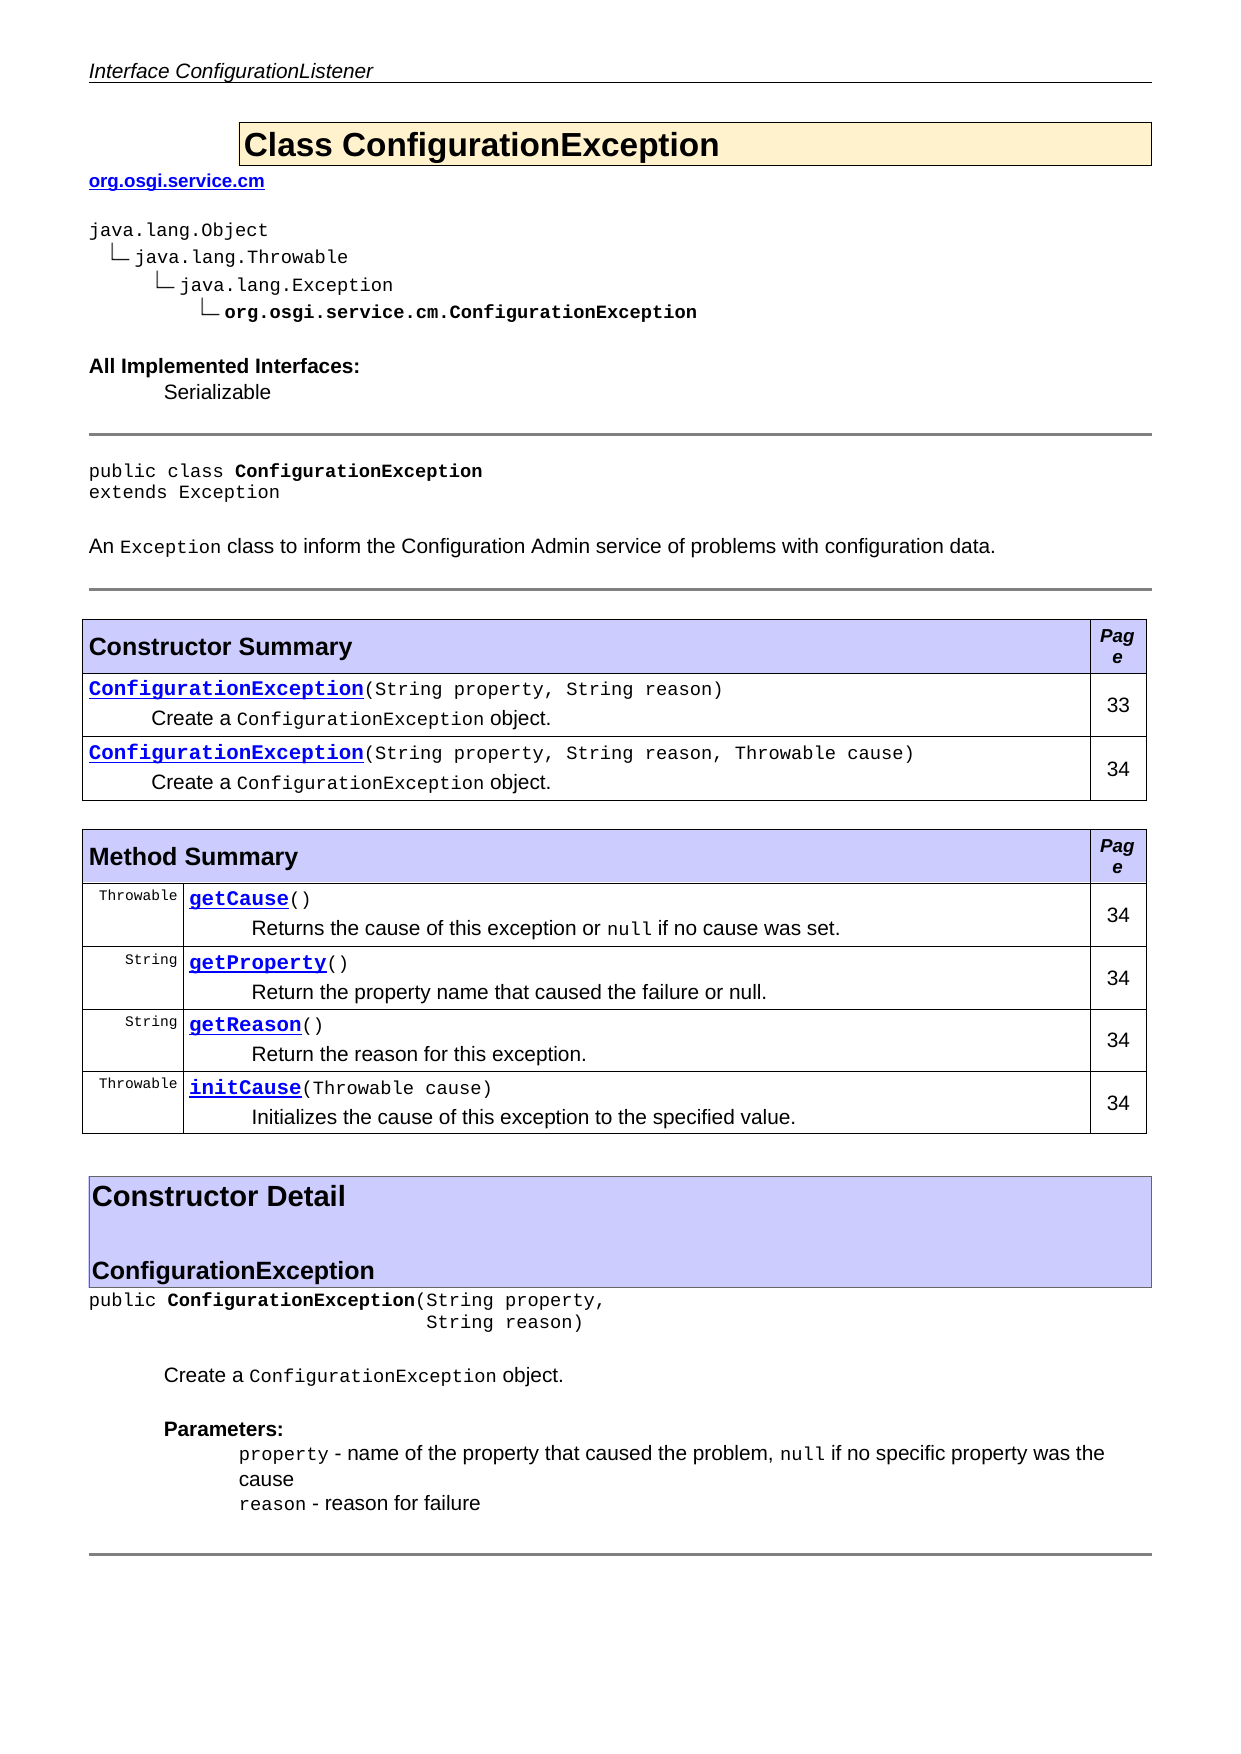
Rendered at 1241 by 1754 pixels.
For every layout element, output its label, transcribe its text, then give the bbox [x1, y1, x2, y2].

table_cell 34 [1091, 884, 1146, 946]
picture [201, 296, 225, 319]
subtitle Class ConfigurationException [240, 123, 1151, 165]
text java.lang.Throwable [88, 242, 1152, 269]
text An Exception class to inform the Configuration Admin service of problems with configuration data. [88, 534, 1152, 559]
table_header Page [1091, 620, 1146, 673]
table_cell String [83, 1010, 183, 1071]
text java.lang.Exception [88, 269, 1152, 297]
subtitle Constructor Detail [90, 1177, 1151, 1212]
table_cell getCause() Returns the cause of this exception or null if no cause was set. [184, 884, 1090, 946]
text Parameters: [163, 1417, 1152, 1441]
text Serializable [163, 380, 1152, 404]
text property - name of the property that caused the problem, null if no specific property was the cause [238, 1441, 1152, 1490]
table_cell getProperty() Return the property name that caused the failure or null. [184, 947, 1090, 1008]
table_cell 34 [1091, 947, 1146, 1008]
picture [156, 269, 180, 292]
subtitle All Implemented Interfaces: [88, 353, 1152, 377]
table_cell ConfigurationException(String property, String reason, Throwable cause) Create a ConfigurationException object. [83, 737, 1090, 800]
picture [111, 241, 135, 264]
text extends Exception [88, 483, 1152, 504]
text public ConfigurationException(String property, String reason) [88, 1291, 1152, 1334]
text java.lang.Object [88, 221, 1152, 242]
table_cell 34 [1091, 737, 1146, 800]
table_cell initCause(Throwable cause) Initializes the cause of this exception to the specified value. [184, 1072, 1090, 1133]
table_cell 33 [1091, 674, 1146, 736]
table_header Page [1091, 830, 1146, 882]
text public class ConfigurationException [88, 462, 1152, 483]
table_cell 34 [1091, 1010, 1146, 1071]
subtitle ConfigurationException [90, 1253, 1151, 1287]
table_cell 34 [1091, 1072, 1146, 1133]
table_cell Throwable [83, 884, 183, 946]
table_cell String [83, 947, 183, 1008]
table_header Constructor Summary [83, 620, 1090, 673]
table_cell ConfigurationException(String property, String reason) Create a ConfigurationException object. [83, 674, 1090, 736]
table_cell getReason() Return the reason for this exception. [184, 1010, 1090, 1071]
text reason - reason for failure [238, 1490, 1152, 1516]
text Create a ConfigurationException object. [163, 1363, 1152, 1388]
table_header Method Summary [83, 830, 1090, 882]
text org.osgi.service.cm [88, 170, 1152, 191]
text org.osgi.service.cm.ConfigurationException [88, 297, 1152, 324]
table_cell Throwable [83, 1072, 183, 1133]
